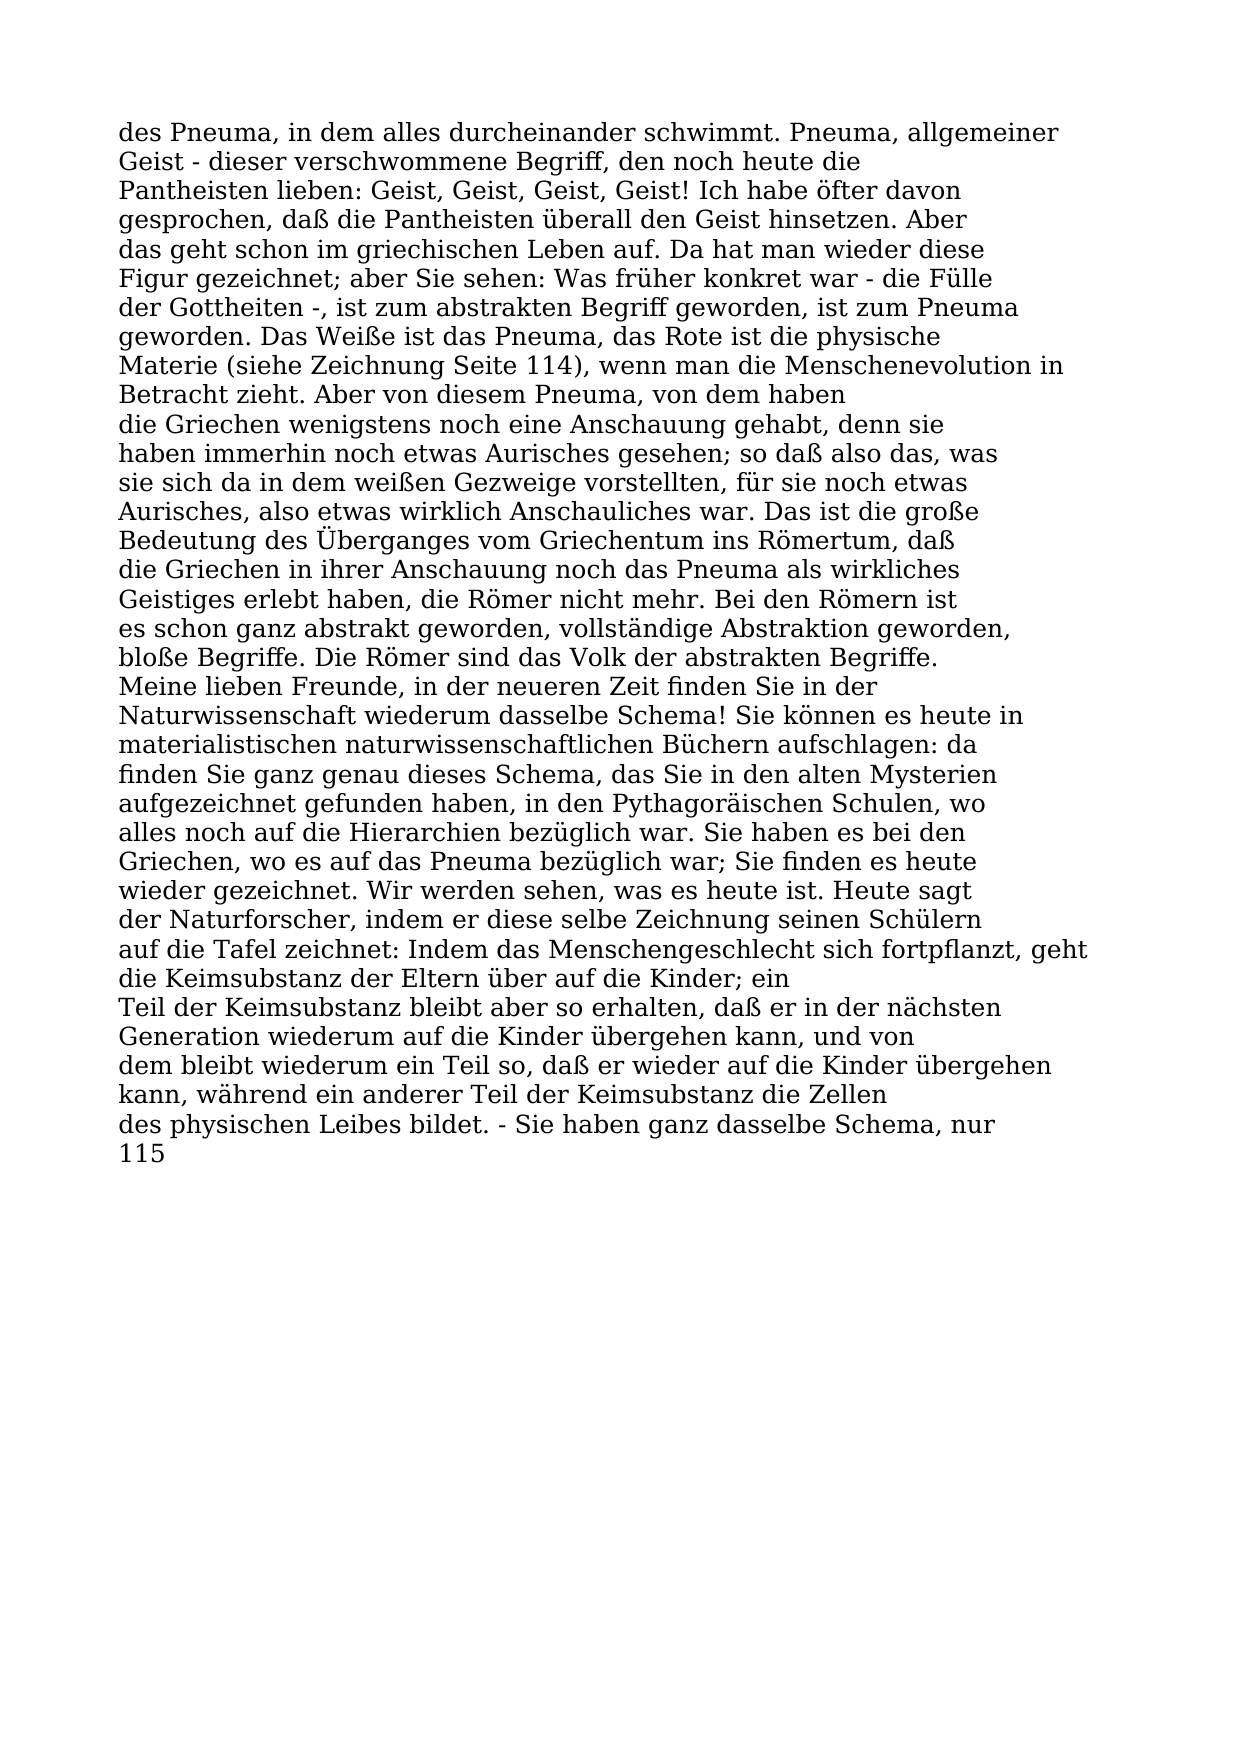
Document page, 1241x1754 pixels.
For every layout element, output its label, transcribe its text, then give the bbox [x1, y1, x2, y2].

text des Pneuma, in dem alles durcheinander schwimmt. Pneuma, allgemeiner Geist - dieser verschwommene Begriff, den noch heute die [118, 118, 1122, 176]
text wieder gezeichnet. Wir werden sehen, was es heute ist. Heute sagt [118, 876, 1122, 906]
text die Griechen in ihrer Anschauung noch das Pneuma als wirkliches [118, 556, 1122, 585]
text bloße Begriffe. Die Römer sind das Volk der abstrakten Begriffe. [118, 643, 1122, 672]
text der Naturforscher, indem er diese selbe Zeichnung seinen Schülern [118, 906, 1122, 935]
text Aurisches, also etwas wirklich Anschauliches war. Das ist die große [118, 497, 1122, 526]
text der Gottheiten -, ist zum abstrakten Begriff geworden, ist zum Pneuma [118, 293, 1122, 322]
text Pantheisten lieben: Geist, Geist, Geist, Geist! Ich habe öfter davon [118, 176, 1122, 206]
text geworden. Das Weiße ist das Pneuma, das Rote ist die physische [118, 322, 1122, 351]
text des physischen Leibes bildet. - Sie haben ganz dasselbe Schema, nur [118, 1110, 1122, 1139]
text sie sich da in dem weißen Gezweige vorstellten, für sie noch etwas [118, 468, 1122, 497]
text materialistischen naturwissenschaftlichen Büchern aufschlagen: da [118, 731, 1122, 760]
text Materie (siehe Zeichnung Seite 114), wenn man die Menschenevolution in Betracht zieht. Aber von diesem Pneuma, von dem haben [118, 351, 1122, 410]
text Teil der Keimsubstanz bleibt aber so erhalten, daß er in der nächsten [118, 993, 1122, 1022]
text Figur gezeichnet; aber Sie sehen: Was früher konkret war - die Fülle [118, 264, 1122, 293]
text Meine lieben Freunde, in der neueren Zeit finden Sie in der Naturwissenschaft wiederum dasselbe Schema! Sie können es heute in [118, 672, 1122, 731]
text Griechen, wo es auf das Pneuma bezüglich war; Sie finden es heute [118, 847, 1122, 876]
text das geht schon im griechischen Leben auf. Da hat man wieder diese [118, 235, 1122, 264]
text alles noch auf die Hierarchien bezüglich war. Sie haben es bei den [118, 818, 1122, 847]
text dem bleibt wiederum ein Teil so, daß er wieder auf die Kinder übergehen kann, während ein anderer Teil der Keimsubstanz die Zellen [118, 1051, 1122, 1110]
text Geistiges erlebt haben, die Römer nicht mehr. Bei den Römern ist [118, 585, 1122, 614]
text haben immerhin noch etwas Aurisches gesehen; so daß also das, was [118, 439, 1122, 468]
text Generation wiederum auf die Kinder übergehen kann, und von [118, 1022, 1122, 1051]
text die Griechen wenigstens noch eine Anschauung gehabt, denn sie [118, 410, 1122, 439]
text aufgezeichnet gefunden haben, in den Pythagoräischen Schulen, wo [118, 789, 1122, 818]
text gesprochen, daß die Pantheisten überall den Geist hinsetzen. Aber [118, 206, 1122, 235]
text finden Sie ganz genau dieses Schema, das Sie in den alten Mysterien [118, 760, 1122, 789]
text es schon ganz abstrakt geworden, vollständige Abstraktion geworden, [118, 614, 1122, 643]
text auf die Tafel zeichnet: Indem das Menschengeschlecht sich fortpflanzt, geht die Keimsubstanz der Eltern über auf die Kinder; ein [118, 935, 1122, 993]
text 115 [118, 1139, 1122, 1168]
text Bedeutung des Überganges vom Griechentum ins Römertum, daß [118, 526, 1122, 556]
